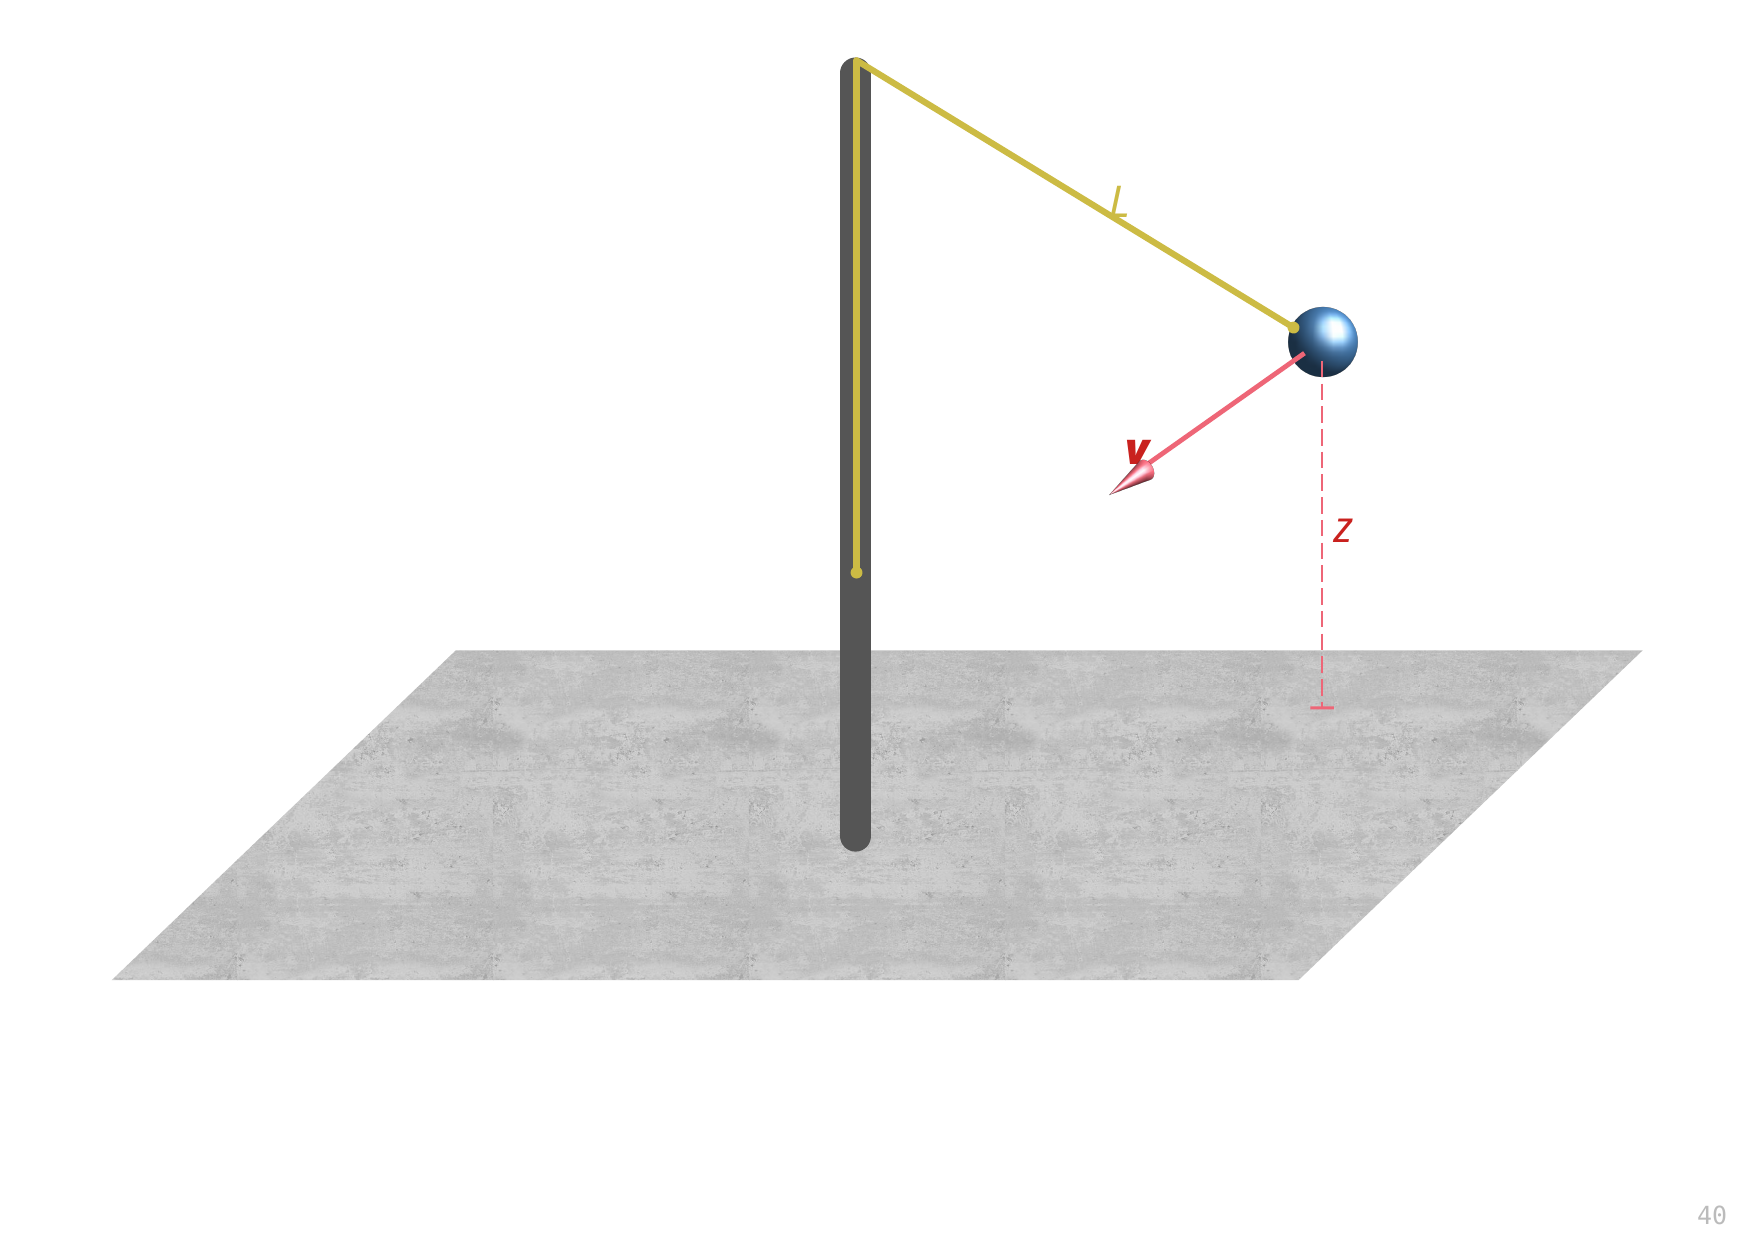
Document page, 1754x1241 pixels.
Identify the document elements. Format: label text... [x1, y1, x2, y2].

text_box v [1110, 410, 1164, 470]
text_box [111, 650, 1643, 981]
text_box L [1094, 163, 1149, 222]
text_box z [1318, 487, 1372, 547]
text_box v [1152, 457, 1164, 470]
